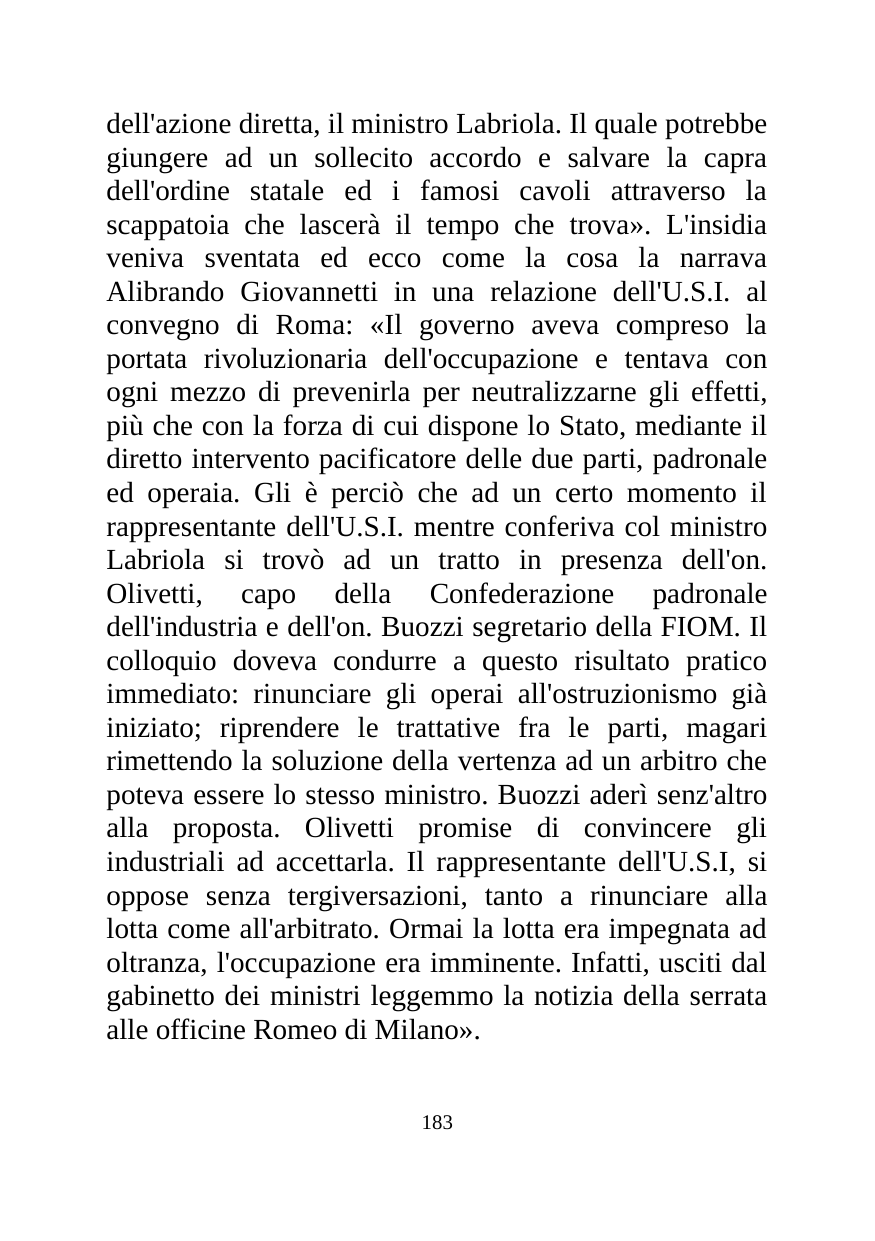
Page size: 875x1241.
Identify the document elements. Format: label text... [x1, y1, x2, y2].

text dell'azione diretta, il ministro Labriola. Il quale potrebbe giungere ad un sollecito accordo e salvare la capra dell'ordine statale ed i famosi cavoli attraverso la scappatoia che lascerà il tempo che trova». L'insidia veniva sventata ed ecco come la cosa la narrava Alibrando Giovannetti in una relazione dell'U.S.I. al convegno di Roma: «Il governo aveva compreso la portata rivoluzionaria dell'occupazione e tentava con ogni mezzo di prevenirla per neutralizzarne gli effetti, più che con la forza di cui dispone lo Stato, mediante il diretto intervento pacificatore delle due parti, padronale ed operaia. Gli è perciò che ad un certo momento il rappresentante dell'U.S.I. mentre conferiva col ministro Labriola si trovò ad un tratto in presenza dell'on. Olivetti, capo della Confederazione padronale dell'industria e dell'on. Buozzi segretario della FIOM. Il colloquio doveva condurre a questo risultato pratico immediato: rinunciare gli operai all'ostruzionismo già iniziato; riprendere le trattative fra le parti, magari rimettendo la soluzione della vertenza ad un arbitro che poteva essere lo stesso ministro. Buozzi aderì senz'altro alla proposta. Olivetti promise di convincere gli industriali ad accettarla. Il rappresentante dell'U.S.I, si oppose senza tergiversazioni, tanto a rinunciare alla lotta come all'arbitrato. Ormai la lotta era impegnata ad oltranza, l'occupazione era imminente. Infatti, usciti dal gabinetto dei ministri leggemmo la notizia della serrata alle officine Romeo di Milano». [106, 106, 768, 1045]
